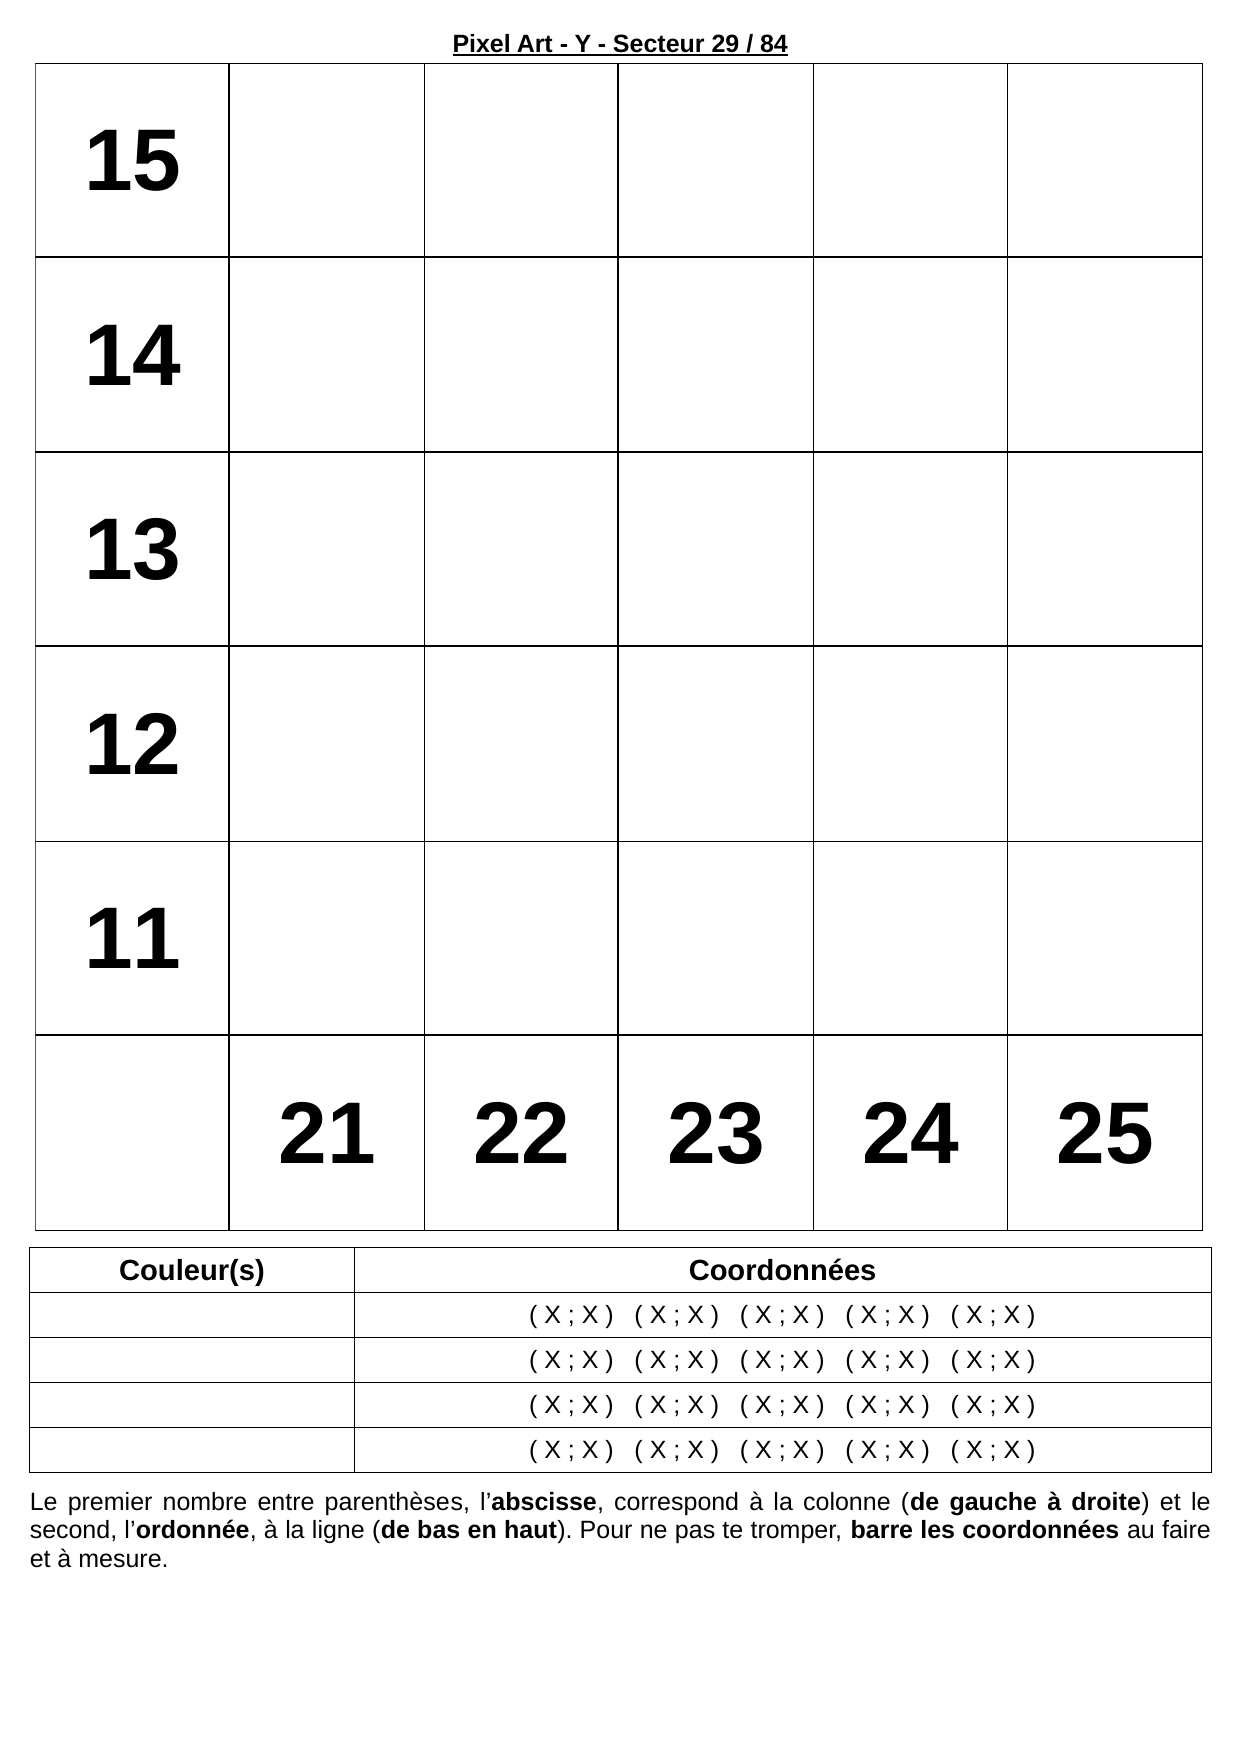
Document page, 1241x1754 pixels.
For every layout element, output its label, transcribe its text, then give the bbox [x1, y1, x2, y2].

text Le premier nombre entre parenthèses, l’abscisse, correspond à la colonne (de gauche à droite) et le second, l’ordonnée, à la ligne (de bas en haut). Pour ne pas te tromper, barre les coordonnées au faire et à mesure. [29, 1487, 1211, 1573]
table_cell ( X ; X ) ( X ; X ) ( X ; X ) ( X ; X ) ( X ; X ) [355, 1428, 1211, 1472]
text Pixel Art - Y - Secteur 29 / 84 [29, 29, 1211, 58]
table_cell [30, 1293, 354, 1337]
table_cell ( X ; X ) ( X ; X ) ( X ; X ) ( X ; X ) ( X ; X ) [355, 1383, 1211, 1427]
table_cell [30, 1428, 354, 1472]
table_header Coordonnées [355, 1248, 1211, 1292]
table_cell ( X ; X ) ( X ; X ) ( X ; X ) ( X ; X ) ( X ; X ) [355, 1338, 1211, 1382]
table_cell [30, 1338, 354, 1382]
table_cell ( X ; X ) ( X ; X ) ( X ; X ) ( X ; X ) ( X ; X ) [355, 1293, 1211, 1337]
table_header Couleur(s) [30, 1248, 354, 1292]
table_cell [30, 1383, 354, 1427]
